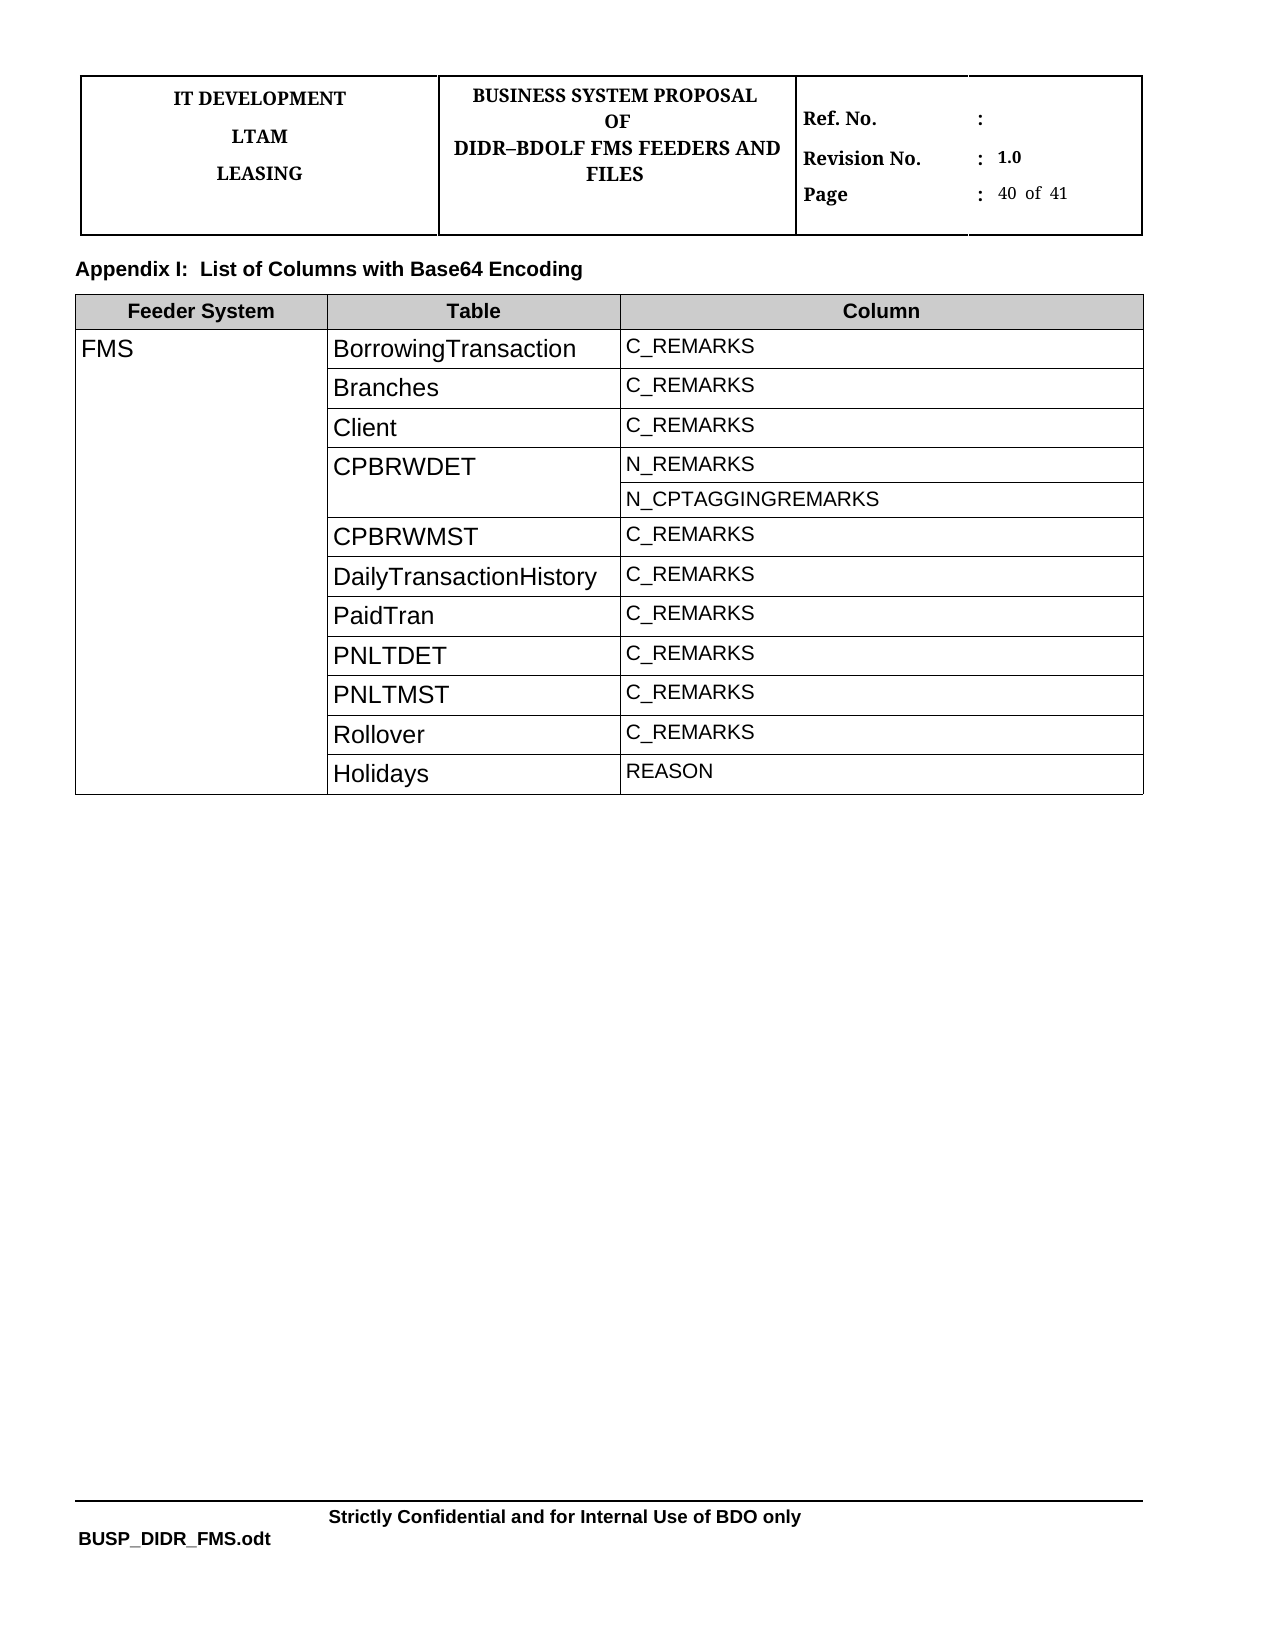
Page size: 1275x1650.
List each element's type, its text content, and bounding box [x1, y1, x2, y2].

table_cell C_REMARKS [621, 637, 1143, 675]
table_cell C_REMARKS [621, 369, 1143, 408]
table_cell N_CPTAGGINGREMARKS [621, 483, 1143, 517]
table_cell PNLTMST [328, 676, 620, 715]
table_cell REASON [621, 755, 1143, 794]
table_cell PNLTDET [328, 637, 620, 675]
table_cell Client [328, 409, 620, 447]
table_cell C_REMARKS [621, 716, 1143, 754]
table_cell PaidTran [328, 597, 620, 636]
table_cell C_REMARKS [621, 557, 1143, 596]
table_cell C_REMARKS [621, 330, 1143, 368]
table_cell C_REMARKS [621, 409, 1143, 447]
table_cell CPBRWDET [328, 448, 620, 517]
table_cell DailyTransactionHistory [328, 557, 620, 596]
table_header Feeder System [76, 295, 327, 329]
table_header Column [621, 295, 1143, 329]
table_cell Rollover [328, 716, 620, 754]
table_cell C_REMARKS [621, 518, 1143, 556]
table_cell CPBRWMST [328, 518, 620, 556]
table_cell C_REMARKS [621, 597, 1143, 636]
table_header Table [328, 295, 620, 329]
table_cell Holidays [328, 755, 620, 794]
list Appendix I: List of Columns with Base64 Encoding [75, 258, 1143, 281]
table_cell C_REMARKS [621, 676, 1143, 715]
table_cell BorrowingTransaction [328, 330, 620, 368]
table_cell Branches [328, 369, 620, 408]
table_cell FMS [76, 330, 327, 794]
table_cell N_REMARKS [621, 448, 1143, 482]
